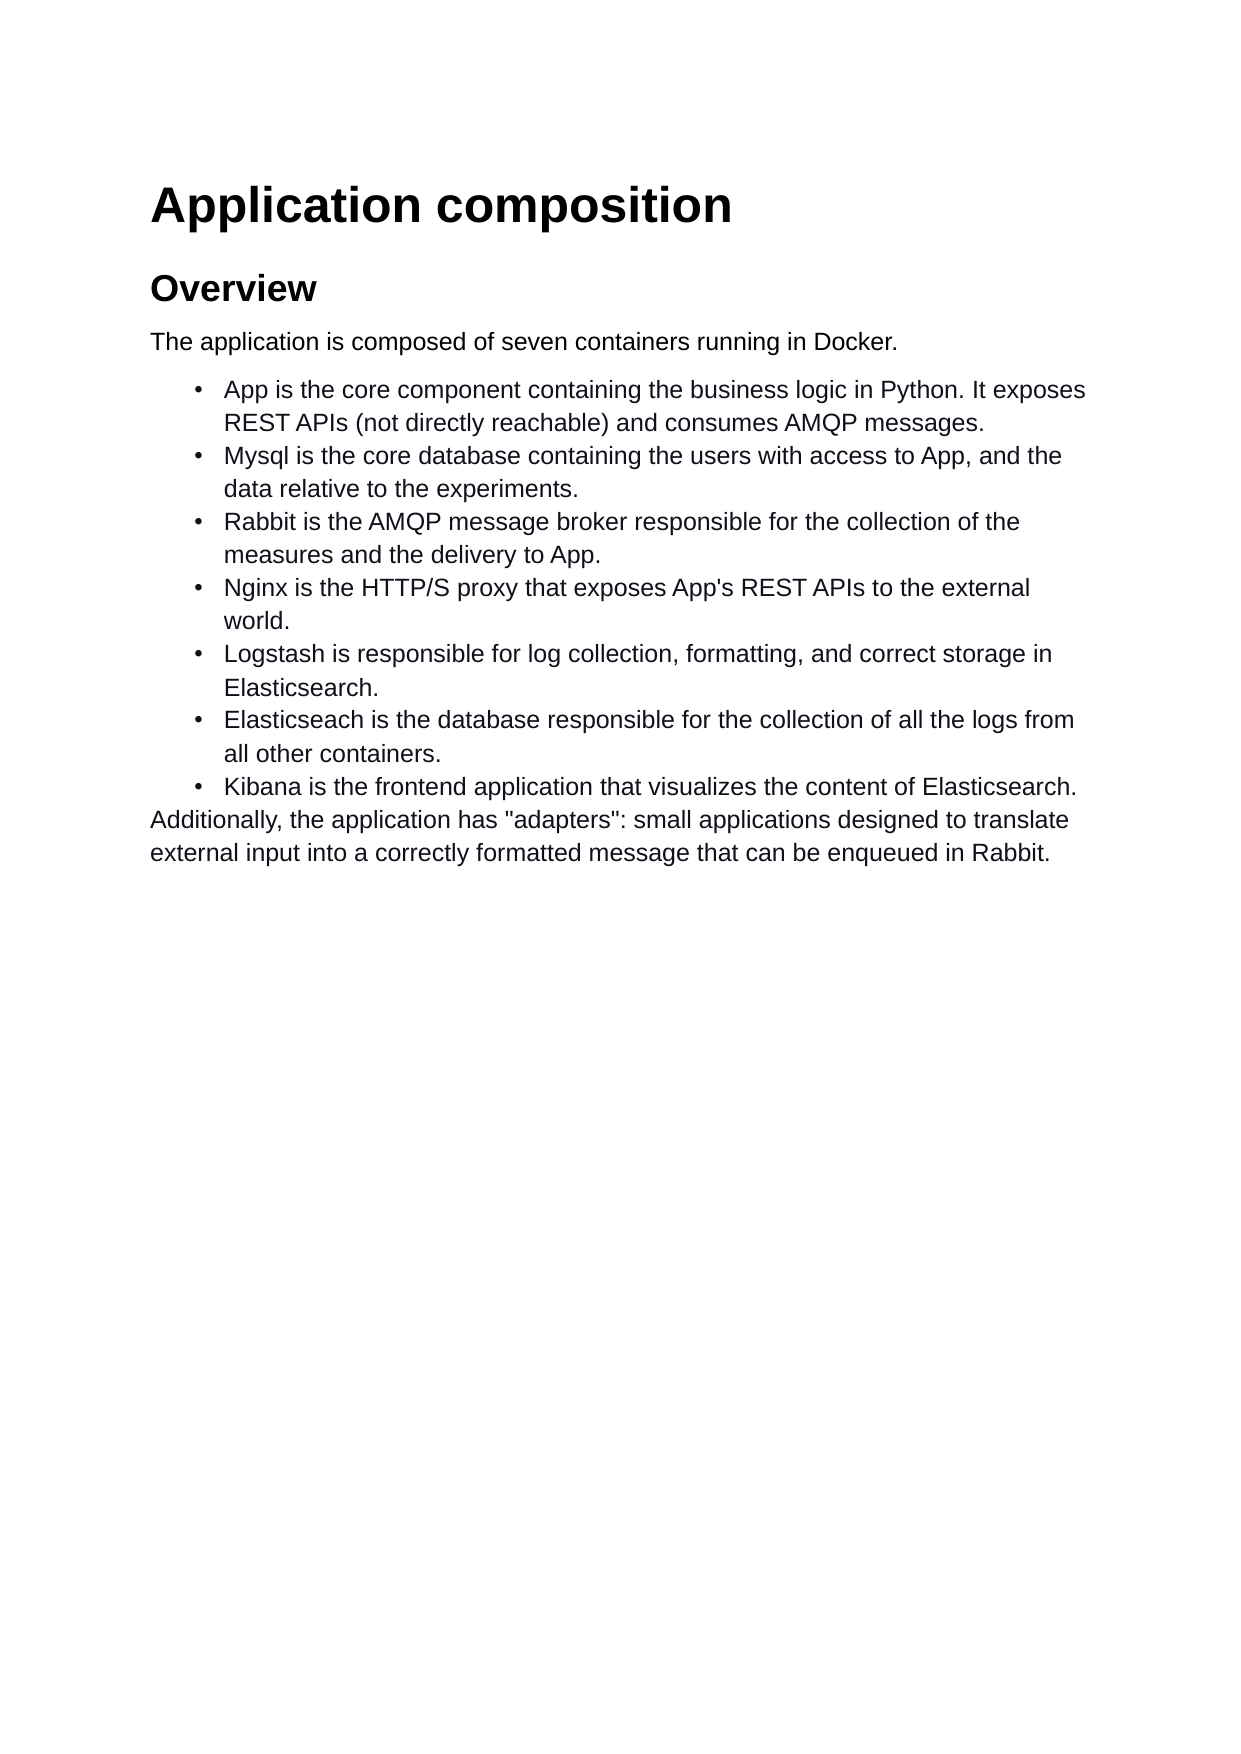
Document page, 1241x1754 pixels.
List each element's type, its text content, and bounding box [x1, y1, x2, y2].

list Kibana is the frontend application that visualizes the content of Elasticsearch. [194, 772, 1091, 801]
text The application is composed of seven containers running in Docker. [150, 327, 1091, 356]
list App is the core component containing the business logic in Python. It exposes REST APIs (not directly reachable) and consumes AMQP messages. [194, 375, 1091, 437]
subtitle Application composition [150, 175, 1091, 232]
list Mysql is the core database containing the users with access to App, and the data relative to the experiments. [194, 441, 1091, 503]
subtitle Overview [150, 266, 1091, 309]
list Rabbit is the AMQP message broker responsible for the collection of the measures and the delivery to App. [194, 507, 1091, 569]
list Elasticseach is the database responsible for the collection of all the logs from all other containers. [194, 706, 1091, 767]
text Additionally, the application has "adapters": small applications designed to translate external input into a correctly formatted message that can be enqueued in Rabbit. [150, 805, 1091, 867]
list Nginx is the HTTP/S proxy that exposes App's REST APIs to the external world. [194, 573, 1091, 635]
list Logstash is responsible for log collection, formatting, and correct storage in Elasticsearch. [194, 639, 1091, 701]
